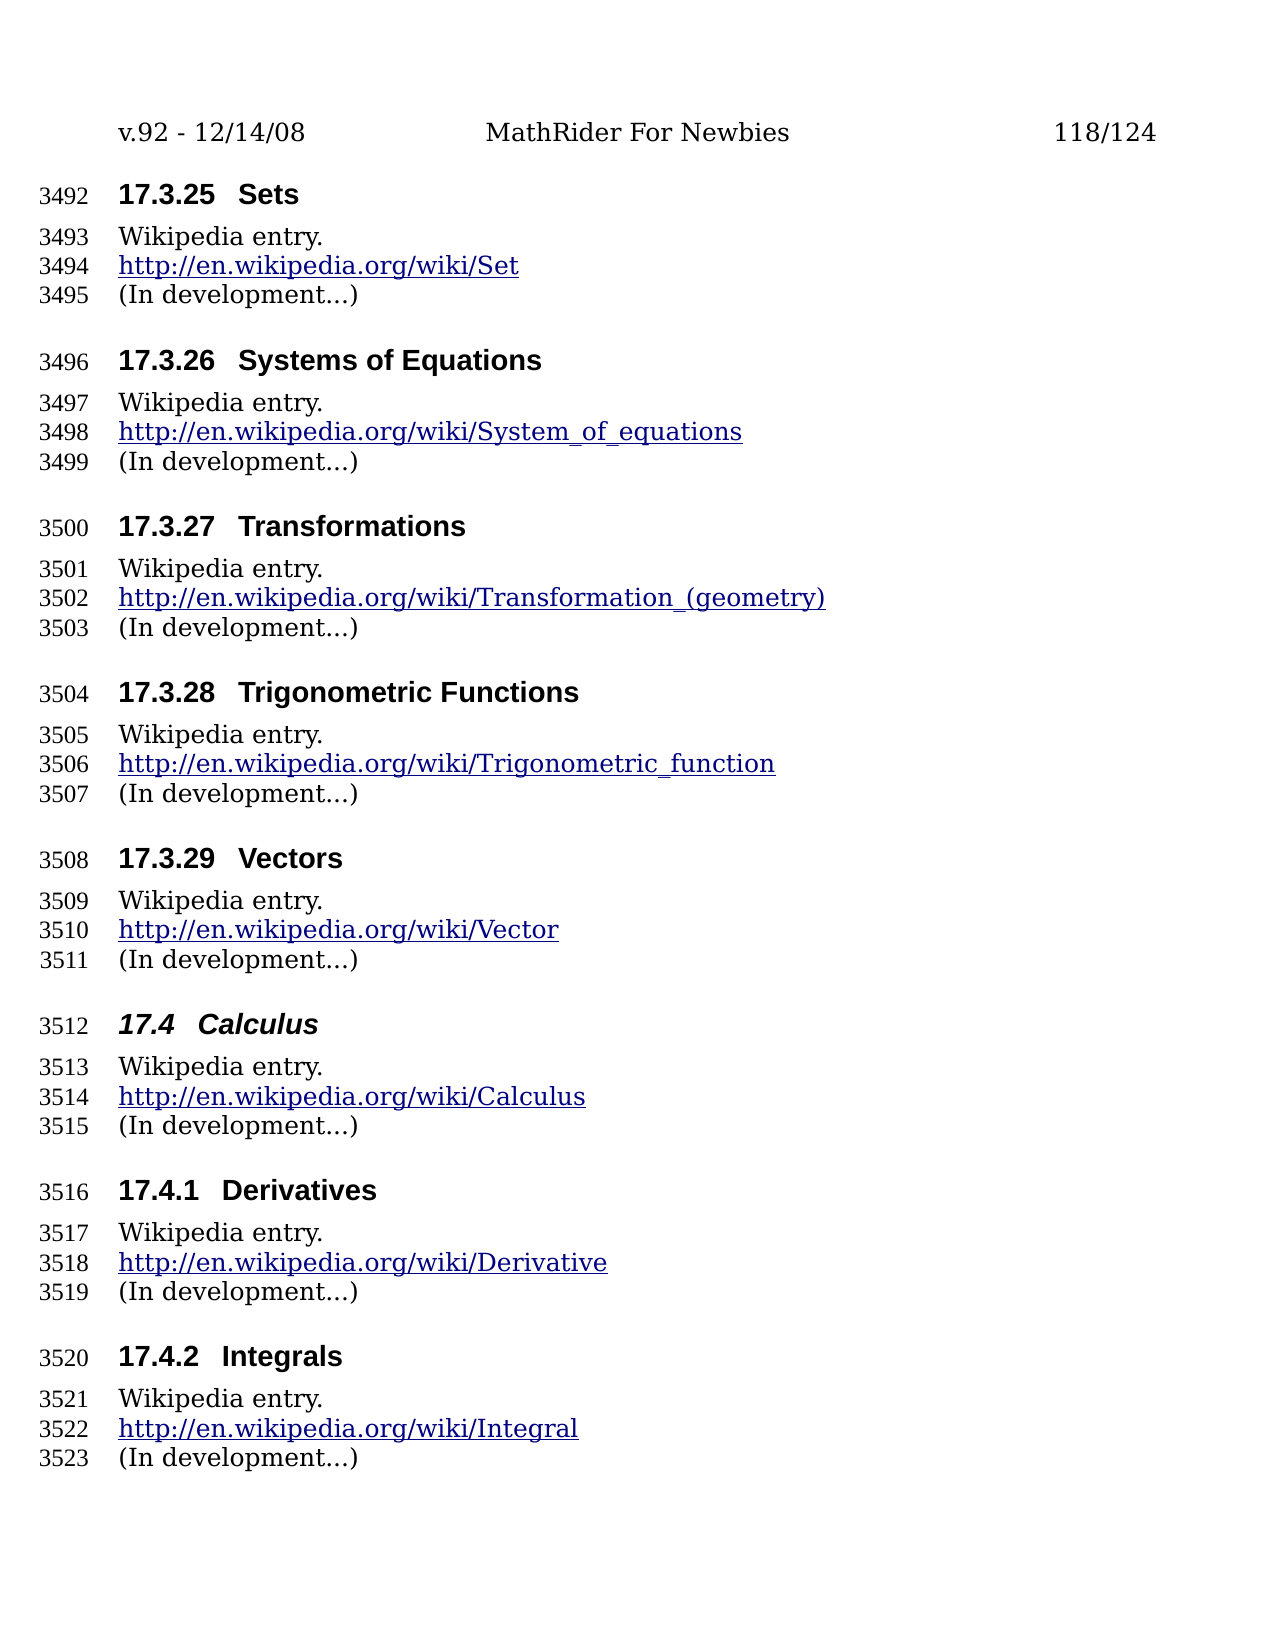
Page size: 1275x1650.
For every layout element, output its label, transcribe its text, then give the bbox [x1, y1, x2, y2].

subtitle Transformations [118, 509, 1157, 542]
subtitle Calculus [118, 1007, 1157, 1041]
text Wikipedia entry. [118, 1052, 1157, 1082]
text Wikipedia entry. [118, 720, 1157, 749]
text (In development...) [118, 613, 1157, 642]
text (In development...) [118, 1277, 1157, 1306]
text http://en.wikipedia.org/wiki/Transformation_(geometry) [118, 583, 1157, 613]
subtitle Sets [118, 177, 1157, 210]
subtitle Trigonometric Functions [118, 675, 1157, 708]
text http://en.wikipedia.org/wiki/Trigonometric_function [118, 749, 1157, 779]
text http://en.wikipedia.org/wiki/Derivative [118, 1248, 1157, 1277]
text Wikipedia entry. [118, 554, 1157, 583]
text (In development...) [118, 447, 1157, 476]
text Wikipedia entry. [118, 388, 1157, 417]
text (In development...) [118, 945, 1157, 974]
text http://en.wikipedia.org/wiki/Calculus [118, 1082, 1157, 1111]
text (In development...) [118, 281, 1157, 310]
subtitle Derivatives [118, 1173, 1157, 1207]
subtitle Vectors [118, 841, 1157, 874]
text http://en.wikipedia.org/wiki/System_of_equations [118, 417, 1157, 447]
text Wikipedia entry. [118, 222, 1157, 251]
text http://en.wikipedia.org/wiki/Vector [118, 916, 1157, 945]
text (In development...) [118, 1443, 1157, 1472]
text http://en.wikipedia.org/wiki/Set [118, 251, 1157, 281]
text Wikipedia entry. [118, 886, 1157, 916]
subtitle Systems of Equations [118, 343, 1157, 376]
text http://en.wikipedia.org/wiki/Integral [118, 1414, 1157, 1443]
text (In development...) [118, 779, 1157, 808]
text Wikipedia entry. [118, 1218, 1157, 1248]
subtitle Integrals [118, 1339, 1157, 1373]
text (In development...) [118, 1111, 1157, 1140]
text Wikipedia entry. [118, 1384, 1157, 1414]
